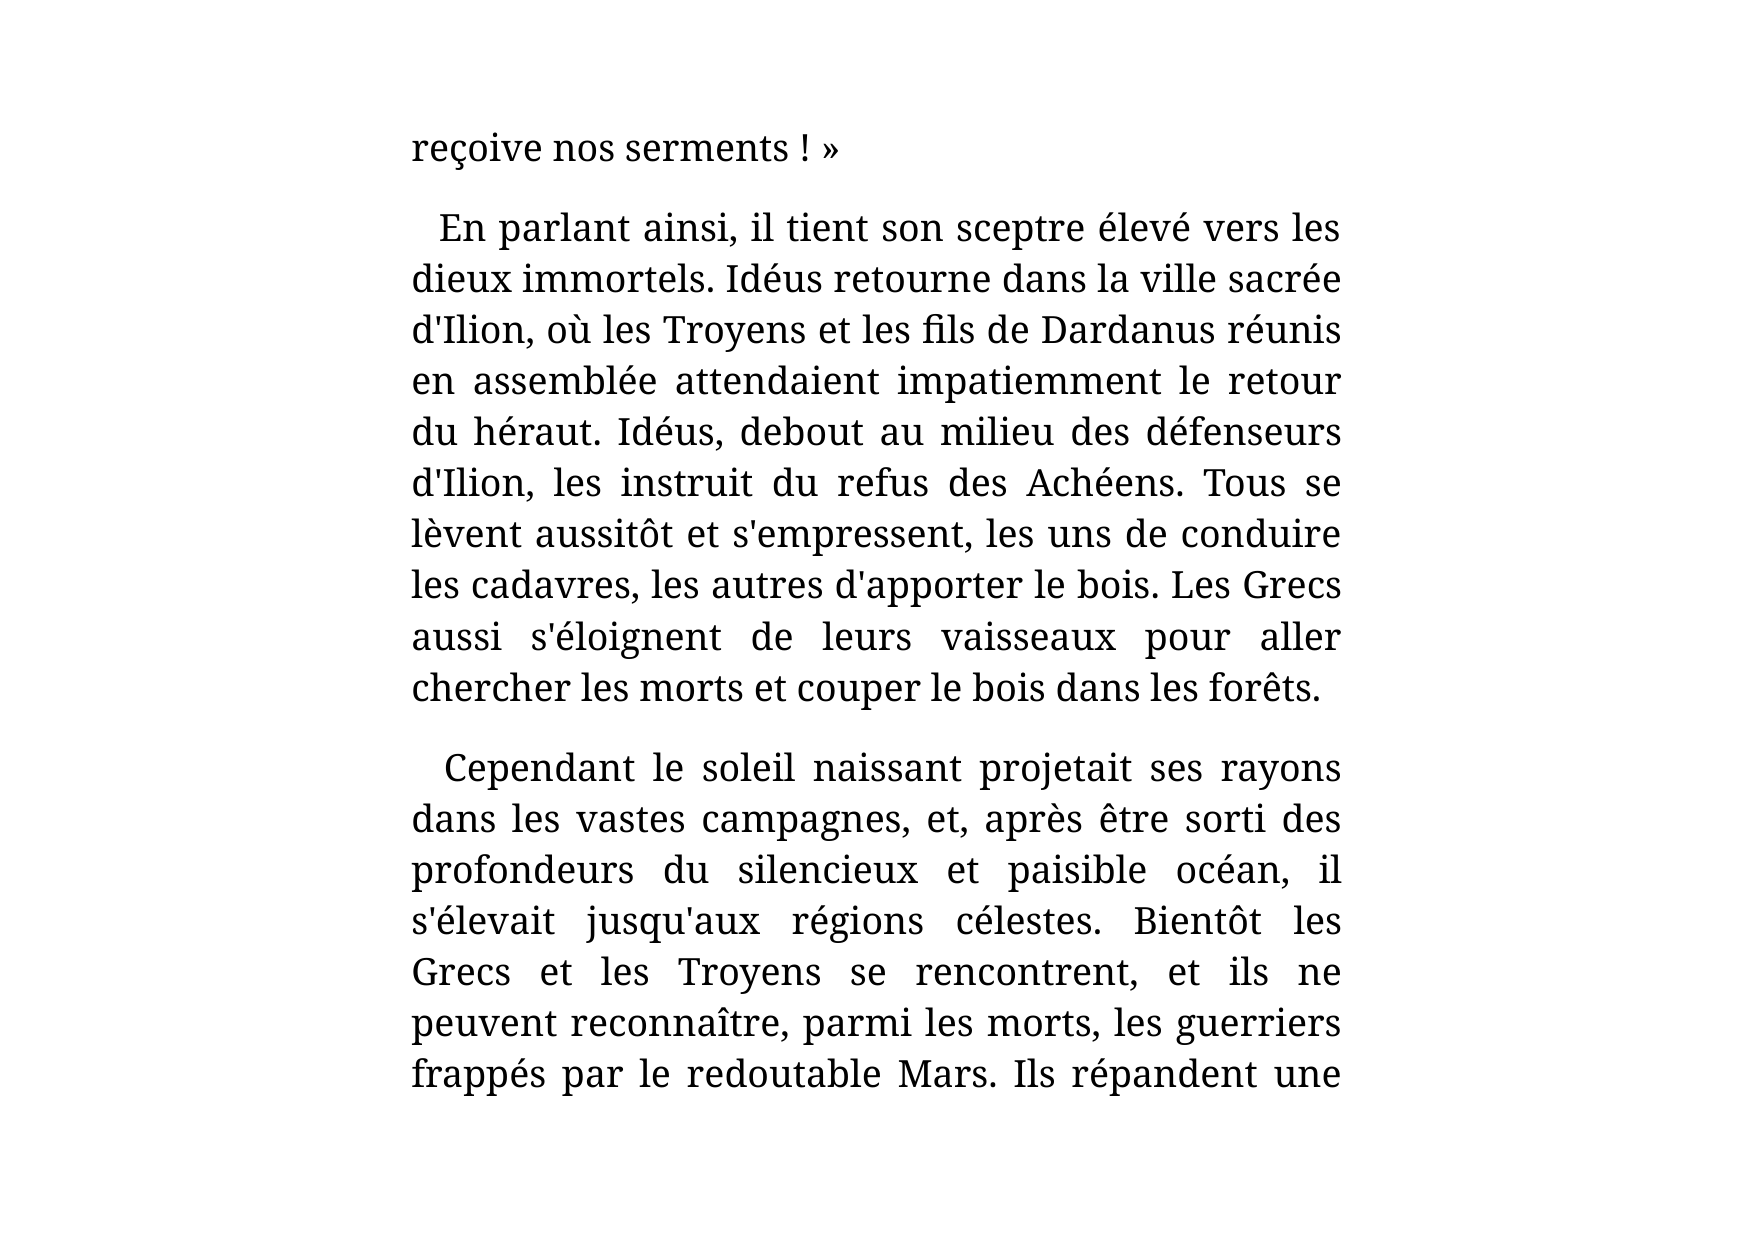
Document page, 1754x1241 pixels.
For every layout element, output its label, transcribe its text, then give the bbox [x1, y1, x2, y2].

table_header reçoive nos serments ! » En parlant ainsi, il tient son sceptre élevé vers les dieux immortels. Idéus retourne dans la ville sacrée d'Ilion, où les Troyens et les fils de Dardanus réunis en assemblée attendaient impatiemment le retour du héraut. Idéus, debout au milieu des défenseurs d'Ilion, les instruit du refus des Achéens. Tous se lèvent aussitôt et s'empressent, les uns de conduire les cadavres, les autres d'apporter le bois. Les Grecs aussi s'éloignent de leurs vaisseaux pour aller chercher les morts et couper le bois dans les forêts. Cependant le soleil naissant projetait ses rayons dans les vastes campagnes, et, après être sorti des profondeurs du silencieux et paisible océan, il s'élevait jusqu'aux régions célestes. Bientôt les Grecs et les Troyens se rencontrent, et ils ne peuvent reconnaître, parmi les morts, les guerriers frappés par le redoutable Mars. Ils répandent une [408, 118, 1346, 1102]
